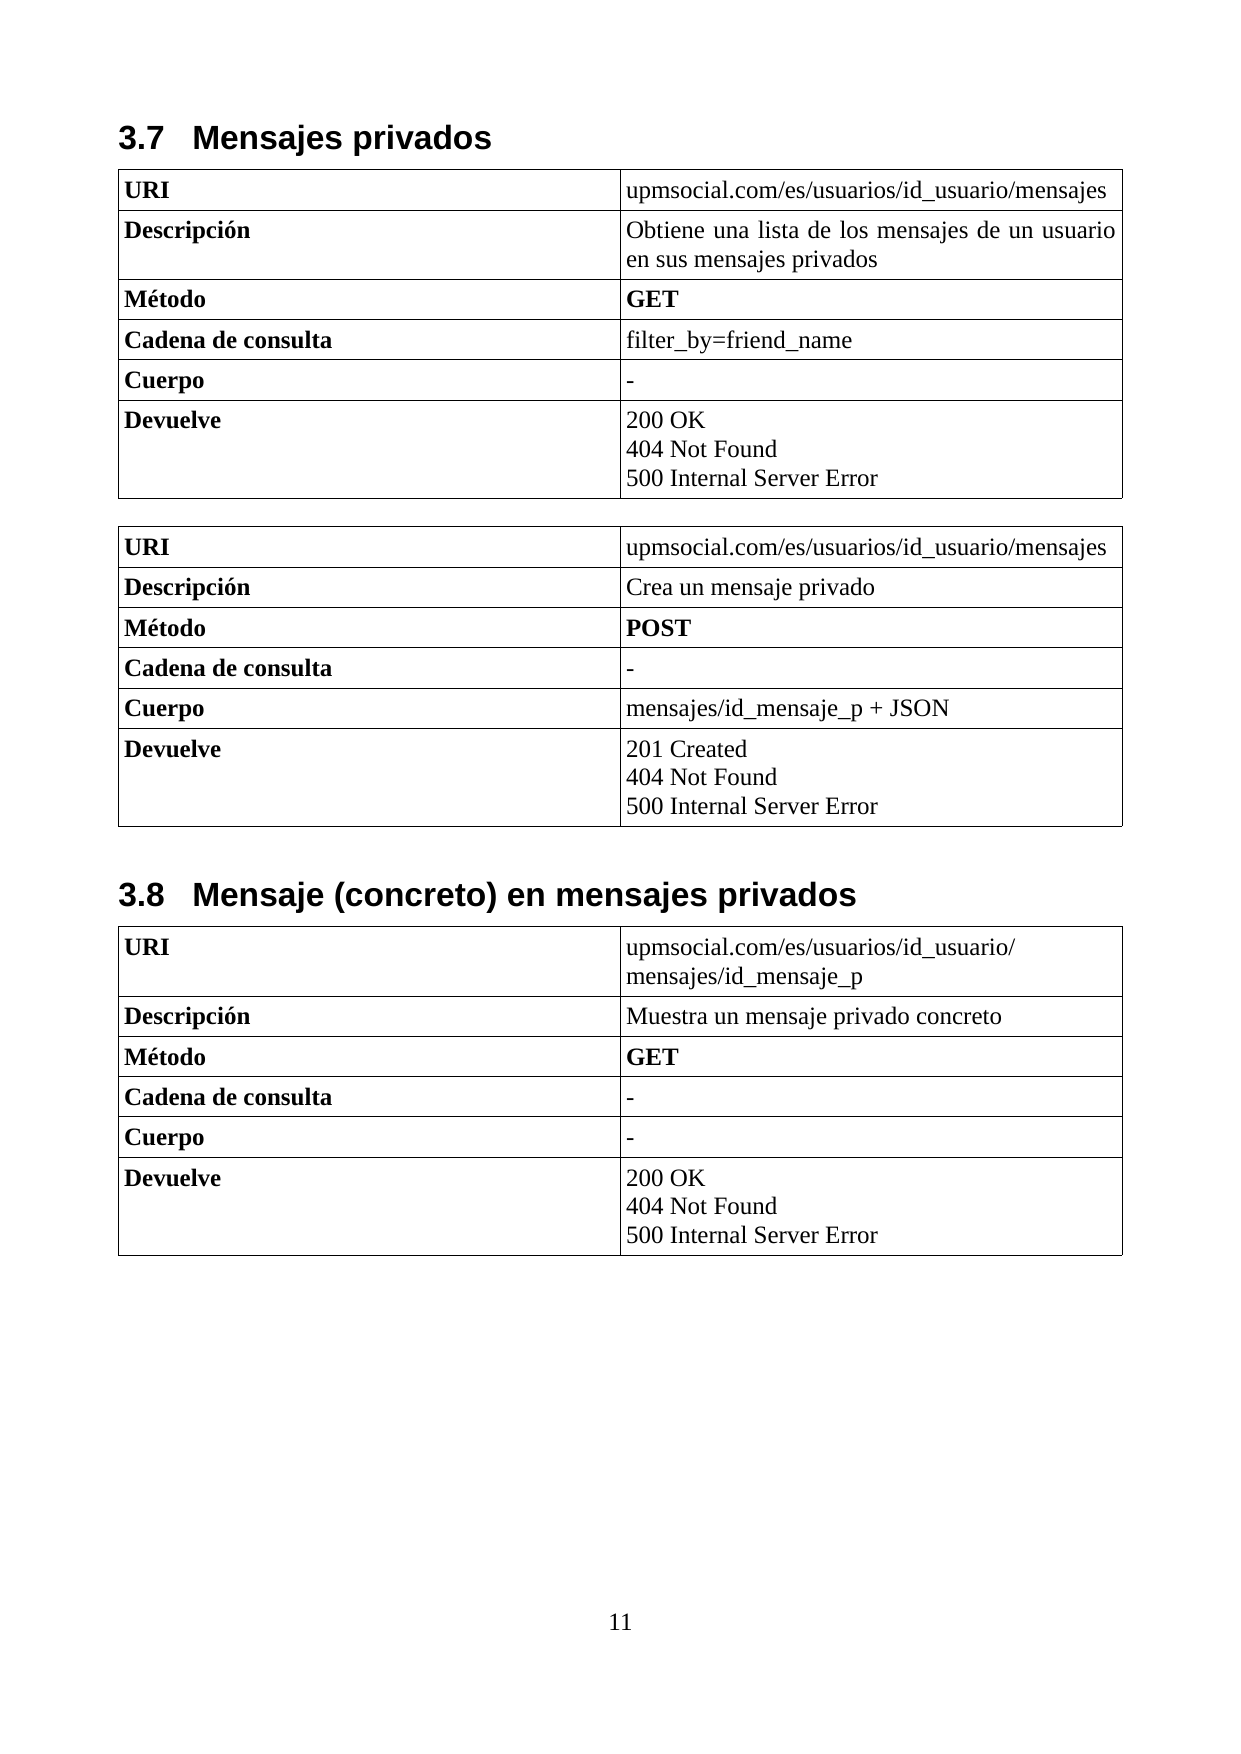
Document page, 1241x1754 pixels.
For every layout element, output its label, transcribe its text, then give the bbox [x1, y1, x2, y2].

table_header upmsocial.com/es/usuarios/id_usuario/mensajes/id_mensaje_p [621, 927, 1122, 996]
table_cell Cuerpo [119, 689, 620, 728]
table_cell Cuerpo [119, 1117, 620, 1157]
subtitle Mensaje (concreto) en mensajes privados [118, 875, 1122, 914]
table_cell Cadena de consulta [119, 1077, 620, 1116]
table_cell Cadena de consulta [119, 320, 620, 359]
table_header upmsocial.com/es/usuarios/id_usuario/mensajes [621, 170, 1122, 209]
table_cell filter_by=friend_name [621, 320, 1122, 359]
subtitle Mensajes privados [118, 118, 1122, 157]
table_header URI [119, 527, 620, 567]
table_cell - [621, 648, 1122, 687]
table_cell 200 OK 404 Not Found 500 Internal Server Error [621, 401, 1122, 497]
table_cell Descripción [119, 211, 620, 279]
table_cell - [621, 1117, 1122, 1157]
table_cell POST [621, 608, 1122, 647]
table_cell GET [621, 280, 1122, 319]
table_cell Devuelve [119, 729, 620, 826]
table_cell - [621, 360, 1122, 399]
table_cell Crea un mensaje privado [621, 568, 1122, 607]
table_cell 201 Created 404 Not Found 500 Internal Server Error [621, 729, 1122, 826]
table_cell Método [119, 280, 620, 319]
table_cell Cuerpo [119, 360, 620, 399]
table_cell Descripción [119, 568, 620, 607]
table_cell Devuelve [119, 401, 620, 497]
table_header upmsocial.com/es/usuarios/id_usuario/mensajes [621, 527, 1122, 567]
table_cell - [621, 1077, 1122, 1116]
table_cell Muestra un mensaje privado concreto [621, 997, 1122, 1036]
table_cell Obtiene una lista de los mensajes de un usuario en sus mensajes privados [621, 211, 1122, 279]
table_cell Cadena de consulta [119, 648, 620, 687]
table_cell Método [119, 608, 620, 647]
table_cell 200 OK 404 Not Found 500 Internal Server Error [621, 1158, 1122, 1254]
table_cell mensajes/id_mensaje_p + JSON [621, 689, 1122, 728]
table_cell Devuelve [119, 1158, 620, 1254]
table_header URI [119, 170, 620, 209]
table_header URI [119, 927, 620, 996]
table_cell Método [119, 1037, 620, 1076]
table_cell GET [621, 1037, 1122, 1076]
table_cell Descripción [119, 997, 620, 1036]
